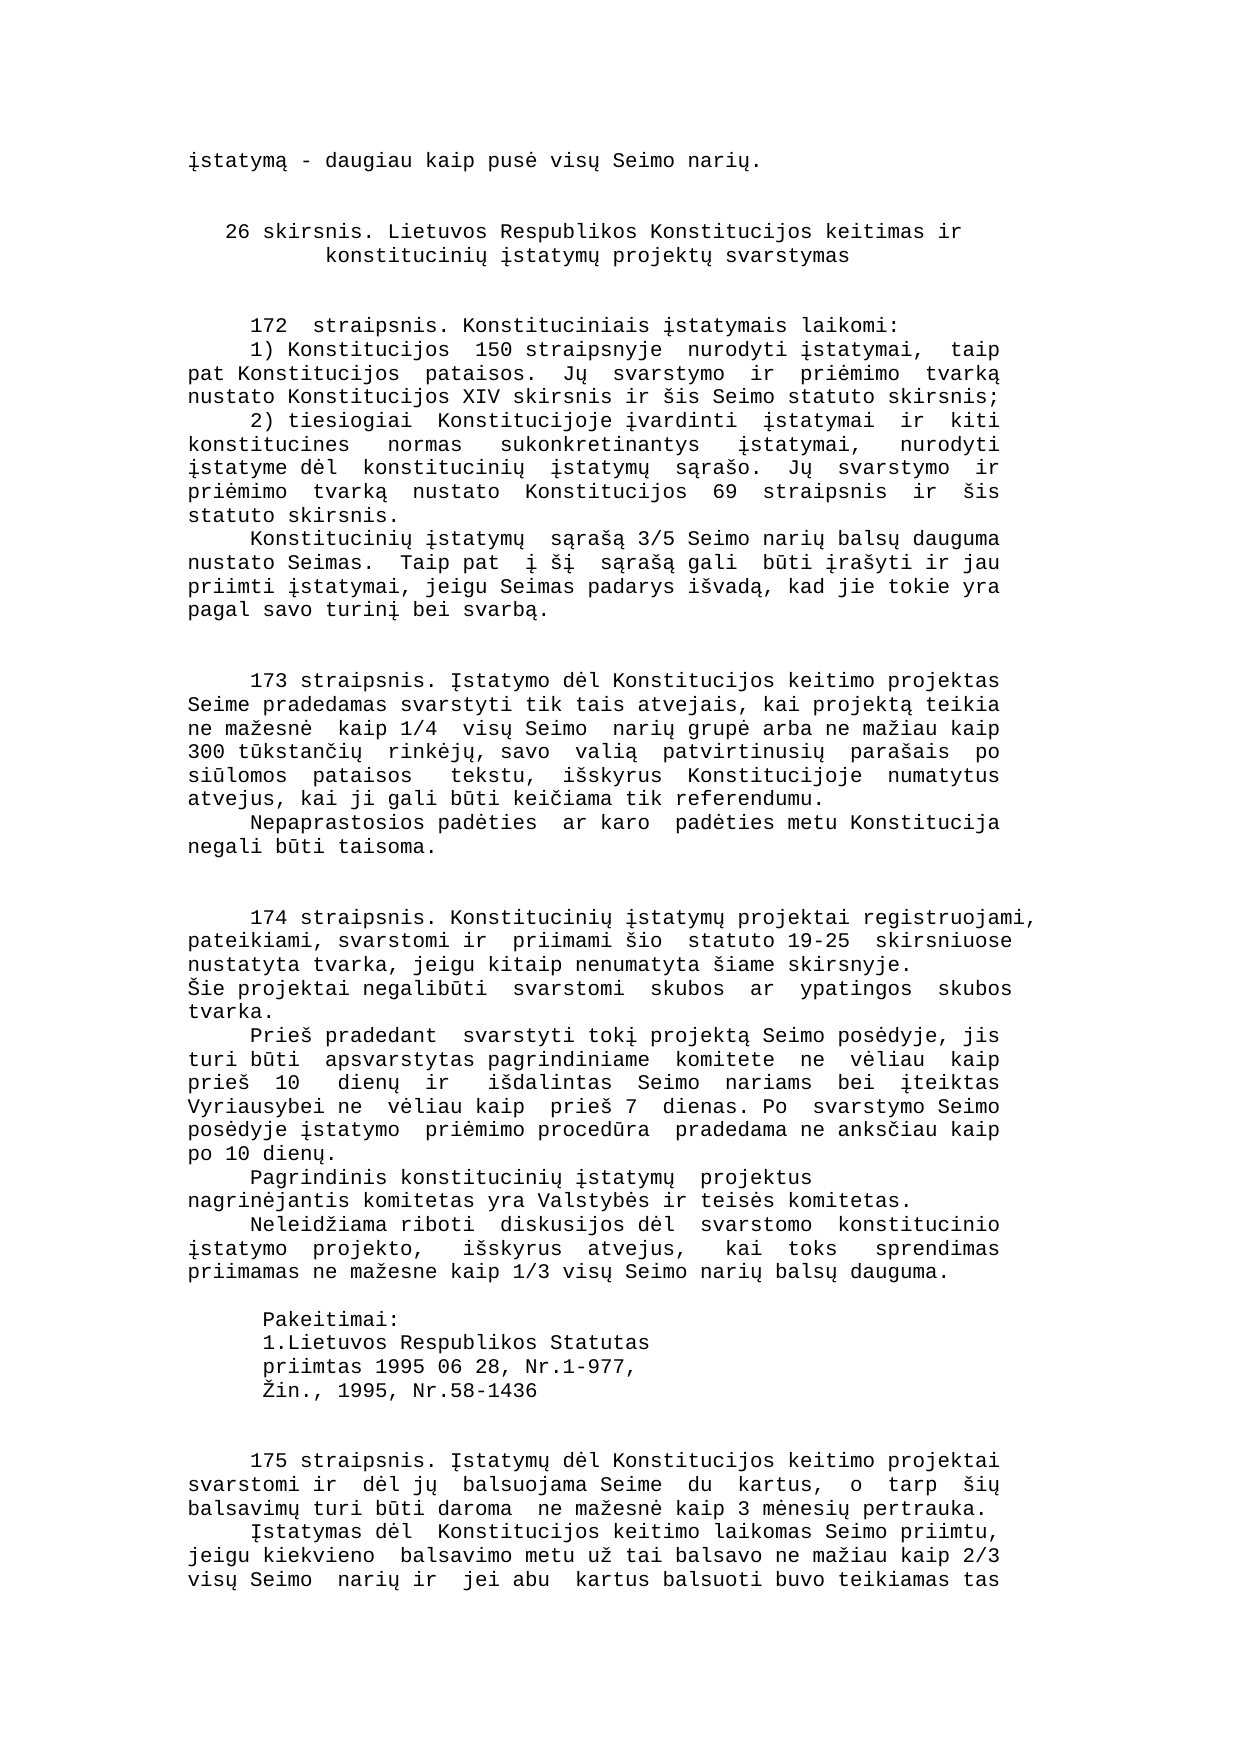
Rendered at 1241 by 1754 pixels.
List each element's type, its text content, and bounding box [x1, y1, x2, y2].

text Žin., 1995, Nr.58-1436 [187, 1379, 1053, 1403]
text pagal savo turinį bei svarbą. [187, 599, 1053, 623]
text atvejus, kai ji gali būti keičiama tik referendumu. [187, 788, 1053, 812]
text nustato Seimas. Taip pat į šį sąrašą gali būti įrašyti ir jau [187, 552, 1053, 576]
text balsavimų turi būti daroma ne mažesnė kaip 3 mėnesių pertrauka. [187, 1498, 1053, 1521]
text Konstitucinių įstatymų sąrašą 3/5 Seimo narių balsų dauguma [187, 528, 1053, 552]
text turi būti apsvarstytas pagrindiniame komitete ne vėliau kaip [187, 1048, 1053, 1072]
text nustato Konstitucijos XIV skirsnis ir šis Seimo statuto skirsnis; [187, 386, 1053, 410]
text Seime pradedamas svarstyti tik tais atvejais, kai projektą teikia [187, 694, 1053, 717]
text įstatymo projekto, išskyrus atvejus, kai toks sprendimas [187, 1238, 1053, 1261]
text Nepaprastosios padėties ar karo padėties metu Konstitucija [187, 812, 1053, 836]
text 173 straipsnis. Įstatymo dėl Konstitucijos keitimo projektas [187, 670, 1053, 694]
text 172 straipsnis. Konstituciniais įstatymais laikomi: [187, 316, 1053, 339]
text priimtas 1995 06 28, Nr.1-977, [187, 1356, 1053, 1379]
text posėdyje įstatymo priėmimo procedūra pradedama ne anksčiau kaip [187, 1119, 1053, 1143]
text 175 straipsnis. Įstatymų dėl Konstitucijos keitimo projektai [187, 1451, 1053, 1474]
text 1.Lietuvos Respublikos Statutas [187, 1332, 1053, 1356]
text svarstomi ir dėl jų balsuojama Seime du kartus, o tarp šių [187, 1474, 1053, 1498]
text negali būti taisoma. [187, 836, 1053, 859]
text Pagrindinis konstitucinių įstatymų projektus [187, 1167, 1053, 1190]
text siūlomos pataisos tekstu, išskyrus Konstitucijoje numatytus [187, 765, 1053, 788]
text visų Seimo narių ir jei abu kartus balsuoti buvo teikiamas tas [187, 1569, 1053, 1592]
text statuto skirsnis. [187, 505, 1053, 528]
text 300 tūkstančių rinkėjų, savo valią patvirtinusių parašais po [187, 741, 1053, 765]
text pateikiami, svarstomi ir priimami šio statuto 19-25 skirsniuose [187, 930, 1053, 954]
text prieš 10 dienų ir išdalintas Seimo nariams bei įteiktas [187, 1072, 1053, 1096]
text ne mažesnė kaip 1/4 visų Seimo narių grupė arba ne mažiau kaip [187, 717, 1053, 741]
text Šie projektai negalibūti svarstomi skubos ar ypatingos skubos [187, 978, 1053, 1001]
text priimti įstatymai, jeigu Seimas padarys išvadą, kad jie tokie yra [187, 576, 1053, 599]
text po 10 dienų. [187, 1143, 1053, 1167]
text 2) tiesiogiai Konstitucijoje įvardinti įstatymai ir kiti [187, 410, 1053, 434]
text 26 skirsnis. Lietuvos Respublikos Konstitucijos keitimas ir [187, 221, 1053, 244]
text Prieš pradedant svarstyti tokį projektą Seimo posėdyje, jis [187, 1025, 1053, 1048]
text nustatyta tvarka, jeigu kitaip nenumatyta šiame skirsnyje. [187, 954, 1053, 978]
text Įstatymas dėl Konstitucijos keitimo laikomas Seimo priimtu, [187, 1521, 1053, 1545]
text pat Konstitucijos pataisos. Jų svarstymo ir priėmimo tvarką [187, 363, 1053, 386]
text jeigu kiekvieno balsavimo metu už tai balsavo ne mažiau kaip 2/3 [187, 1545, 1053, 1569]
text konstitucines normas sukonkretinantys įstatymai, nurodyti [187, 434, 1053, 457]
text Neleidžiama riboti diskusijos dėl svarstomo konstitucinio [187, 1214, 1053, 1238]
text 1) Konstitucijos 150 straipsnyje nurodyti įstatymai, taip [187, 339, 1053, 363]
text Pakeitimai: [187, 1309, 1053, 1332]
text konstitucinių įstatymų projektų svarstymas [187, 244, 1053, 268]
text Vyriausybei ne vėliau kaip prieš 7 dienas. Po svarstymo Seimo [187, 1096, 1053, 1119]
text įstatymą - daugiau kaip pusė visų Seimo narių. [187, 150, 1053, 174]
text tvarka. [187, 1001, 1053, 1025]
text 174 straipsnis. Konstitucinių įstatymų projektai registruojami, [187, 907, 1053, 930]
text priėmimo tvarką nustato Konstitucijos 69 straipsnis ir šis [187, 481, 1053, 505]
text priimamas ne mažesne kaip 1/3 visų Seimo narių balsų dauguma. [187, 1261, 1053, 1285]
text įstatyme dėl konstitucinių įstatymų sąrašo. Jų svarstymo ir [187, 457, 1053, 481]
text nagrinėjantis komitetas yra Valstybės ir teisės komitetas. [187, 1190, 1053, 1214]
